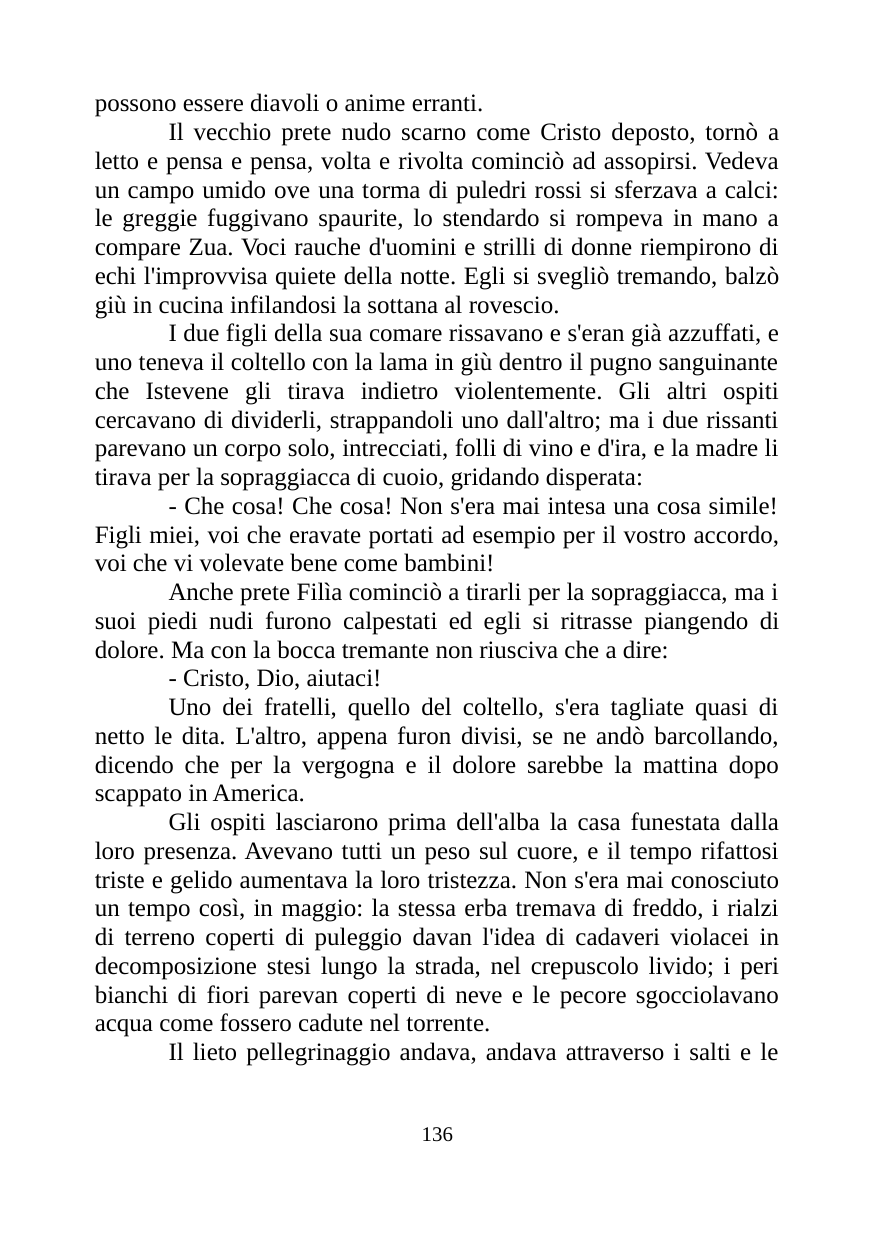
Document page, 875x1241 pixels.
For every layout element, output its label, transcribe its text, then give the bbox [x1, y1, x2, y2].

text I due figli della sua comare rissavano e s'eran già azzuffati, e uno teneva il coltello con la lama in giù dentro il pugno sanguinante che Istevene gli tirava indietro violentemente. Gli altri ospiti cercavano di dividerli, strappandoli uno dall'altro; ma i due rissanti parevano un corpo solo, intrecciati, folli di vino e d'ira, e la madre li tirava per la sopraggiacca di cuoio, gridando disperata: [94, 318, 779, 491]
text Uno dei fratelli, quello del coltello, s'era tagliate quasi di netto le dita. L'altro, appena furon divisi, se ne andò barcollando, dicendo che per la vergogna e il dolore sarebbe la mattina dopo scappato in America. [94, 692, 779, 807]
text Anche prete Filìa cominciò a tirarli per la sopraggiacca, ma i suoi piedi nudi furono calpestati ed egli si ritrasse piangendo di dolore. Ma con la bocca tremante non riusciva che a dire: [94, 577, 779, 663]
text - Che cosa! Che cosa! Non s'era mai intesa una cosa simile! Figli miei, voi che eravate portati ad esempio per il vostro accordo, voi che vi volevate bene come bambini! [94, 491, 779, 577]
text possono essere diavoli o anime erranti. [94, 88, 779, 117]
text - Cristo, Dio, aiutaci! [94, 663, 779, 692]
text Gli ospiti lasciarono prima dell'alba la casa funestata dalla loro presenza. Avevano tutti un peso sul cuore, e il tempo rifattosi triste e gelido aumentava la loro tristezza. Non s'era mai conosciuto un tempo così, in maggio: la stessa erba tremava di freddo, i rialzi di terreno coperti di puleggio davan l'idea di cadaveri violacei in decomposizione stesi lungo la strada, nel crepuscolo livido; i peri bianchi di fiori parevan coperti di neve e le pecore sgocciolavano acqua come fossero cadute nel torrente. [94, 807, 779, 1037]
text Il vecchio prete nudo scarno come Cristo deposto, tornò a letto e pensa e pensa, volta e rivolta cominciò ad assopirsi. Vedeva un campo umido ove una torma di puledri rossi si sferzava a calci: le greggie fuggivano spaurite, lo stendardo si rompeva in mano a compare Zua. Voci rauche d'uomini e strilli di donne riempirono di echi l'improvvisa quiete della notte. Egli si svegliò tremando, balzò giù in cucina infilandosi la sottana al rovescio. [94, 117, 779, 318]
text Il lieto pellegrinaggio andava, andava attraverso i salti e le [94, 1037, 779, 1066]
